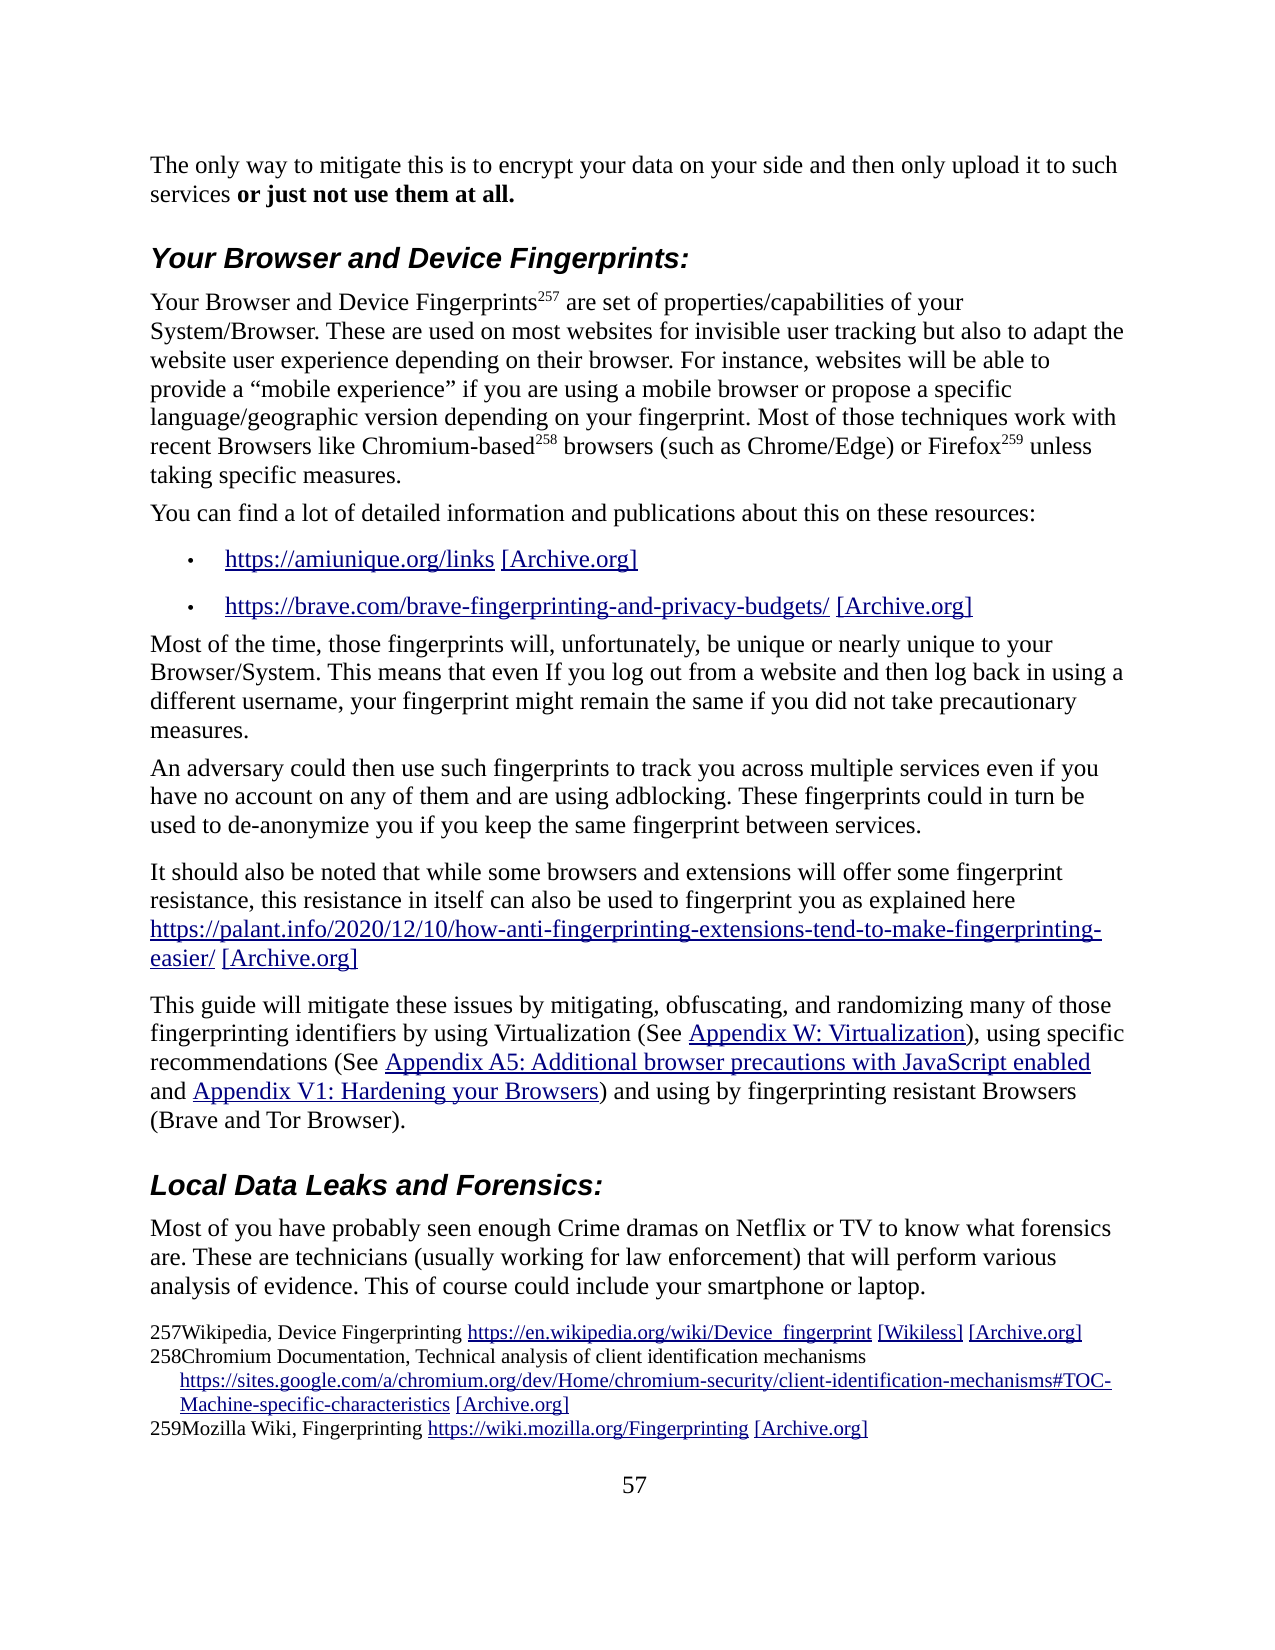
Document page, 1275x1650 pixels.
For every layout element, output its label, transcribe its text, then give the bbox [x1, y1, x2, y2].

text Chromium Documentation, Technical analysis of client identification mechanisms https://sites.google.com/a/chromium.org/dev/Home/chromium-security/client-identification-mechanisms#TOC-Machine-specific-characteristics [Archive.org] [150, 1344, 1125, 1416]
text Your Browser and Device Fingerprints are set of properties/capabilities of your System/Browser. These are used on most websites for invisible user tracking but also to adapt the website user experience depending on their browser. For instance, websites will be able to provide a “mobile experience” if you are using a mobile browser or propose a specific language/geographic version depending on your fingerprint. Most of those techniques work with recent Browsers like Chromium-based browsers (such as Chrome/Edge) or Firefox unless taking specific measures. [150, 287, 1125, 489]
text Most of you have probably seen enough Crime dramas on Netflix or TV to know what forensics are. These are technicians (usually working for law enforcement) that will perform various analysis of evidence. This of course could include your smartphone or laptop. [150, 1213, 1125, 1300]
text The only way to mitigate this is to encrypt your data on your side and then only upload it to such services or just not use them at all. [150, 150, 1125, 207]
text This guide will mitigate these issues by mitigating, obfuscating, and randomizing many of those fingerprinting identifiers by using Virtualization (See Appendix W: Virtualization), using specific recommendations (See Appendix A5: Additional browser precautions with JavaScript enabled and Appendix V1: Hardening your Browsers) and using by fingerprinting resistant Browsers (Brave and Tor Browser). [150, 990, 1125, 1133]
text Mozilla Wiki, Fingerprinting https://wiki.mozilla.org/Fingerprinting [Archive.org] [150, 1416, 1125, 1440]
list https://amiunique.org/links [Archive.org] [187, 544, 1125, 573]
subtitle Your Browser and Device Fingerprints: [150, 241, 1125, 275]
subtitle Local Data Leaks and Forensics: [150, 1167, 1125, 1201]
text It should also be noted that while some browsers and extensions will offer some fingerprint resistance, this resistance in itself can also be used to fingerprint you as explained here https://palant.info/2020/12/10/how-anti-fingerprinting-extensions-tend-to-make-fingerprinting-easier/ [Archive.org] [150, 857, 1125, 972]
text You can find a lot of detailed information and publications about this on these resources: [150, 498, 1125, 526]
text Most of the time, those fingerprints will, unfortunately, be unique or nearly unique to your Browser/System. This means that even If you log out from a website and then log back in using a different username, your fingerprint might remain the same if you did not take precautionary measures. [150, 629, 1125, 744]
list https://brave.com/brave-fingerprinting-and-privacy-budgets/ [Archive.org] [187, 591, 1125, 620]
text An adversary could then use such fingerprints to track you across multiple services even if you have no account on any of them and are using adblocking. These fingerprints could in turn be used to de-anonymize you if you keep the same fingerprint between services. [150, 753, 1125, 839]
text Wikipedia, Device Fingerprinting https://en.wikipedia.org/wiki/Device_fingerprint [Wikiless] [Archive.org] [150, 1320, 1125, 1344]
